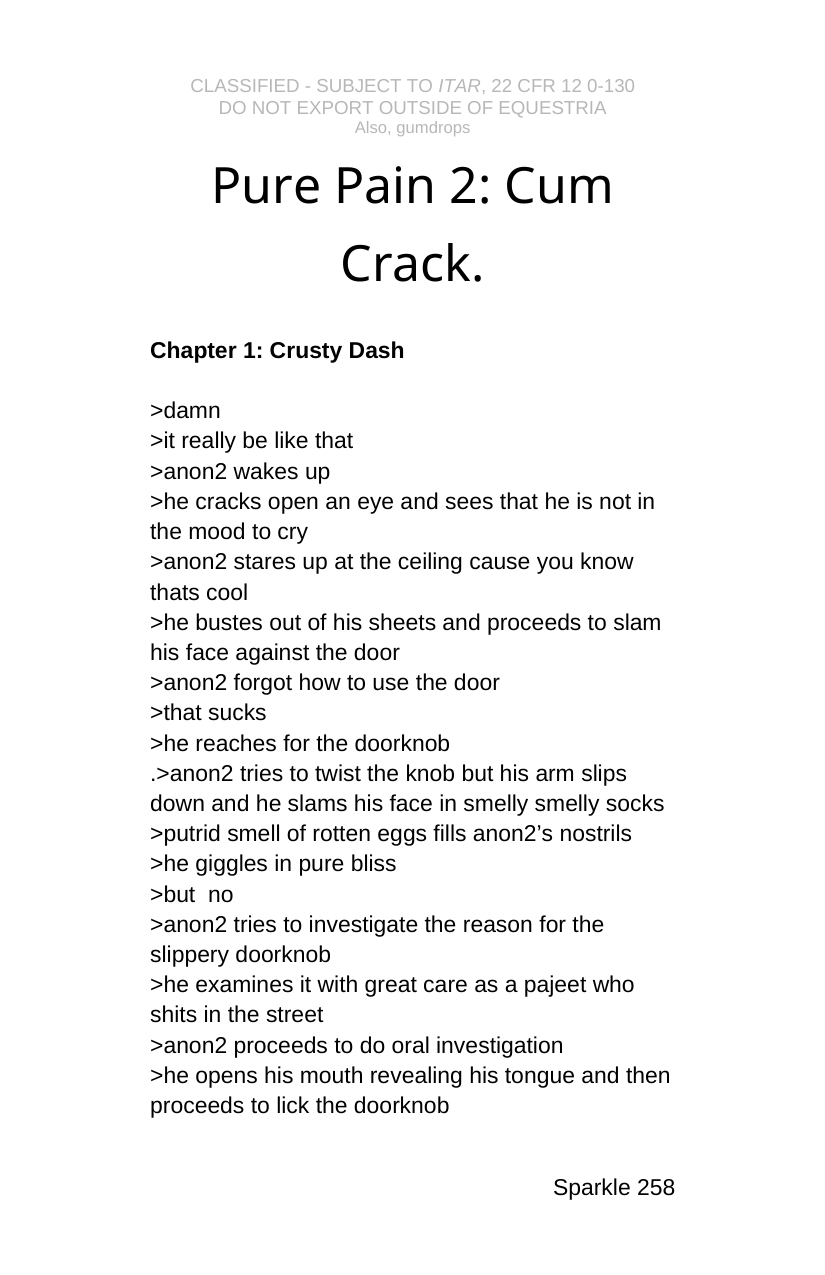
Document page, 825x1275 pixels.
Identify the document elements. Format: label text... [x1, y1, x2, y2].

text >anon2 forgot how to use the door [150, 669, 675, 696]
text >anon2 proceeds to do oral investigation [150, 1032, 675, 1058]
text .>anon2 tries to twist the knob but his arm slips down and he slams his face in smelly smelly socks [150, 760, 675, 816]
text Pure Pain 2: Cum Crack. [150, 150, 675, 296]
text >that sucks [150, 699, 675, 726]
text >he cracks open an eye and sees that he is not in the mood to cry [150, 488, 675, 544]
text >but no [150, 881, 675, 907]
text >he examines it with great care as a pajeet who shits in the street [150, 971, 675, 1028]
text Chapter 1: Crusty Dash [150, 337, 675, 363]
text >damn [150, 397, 675, 424]
text >he giggles in pure bliss [150, 850, 675, 877]
text >anon2 tries to investigate the reason for the slippery doorknob [150, 911, 675, 967]
text >it really be like that [150, 427, 675, 454]
text >he bustes out of his sheets and proceeds to slam his face against the door [150, 609, 675, 665]
text >anon2 wakes up [150, 458, 675, 484]
text >anon2 stares up at the ceiling cause you know thats cool [150, 548, 675, 605]
text >he reaches for the doorknob [150, 729, 675, 756]
text >he opens his mouth revealing his tongue and then proceeds to lick the doorknob [150, 1062, 675, 1118]
text >putrid smell of rotten eggs fills anon2’s nostrils [150, 820, 675, 847]
